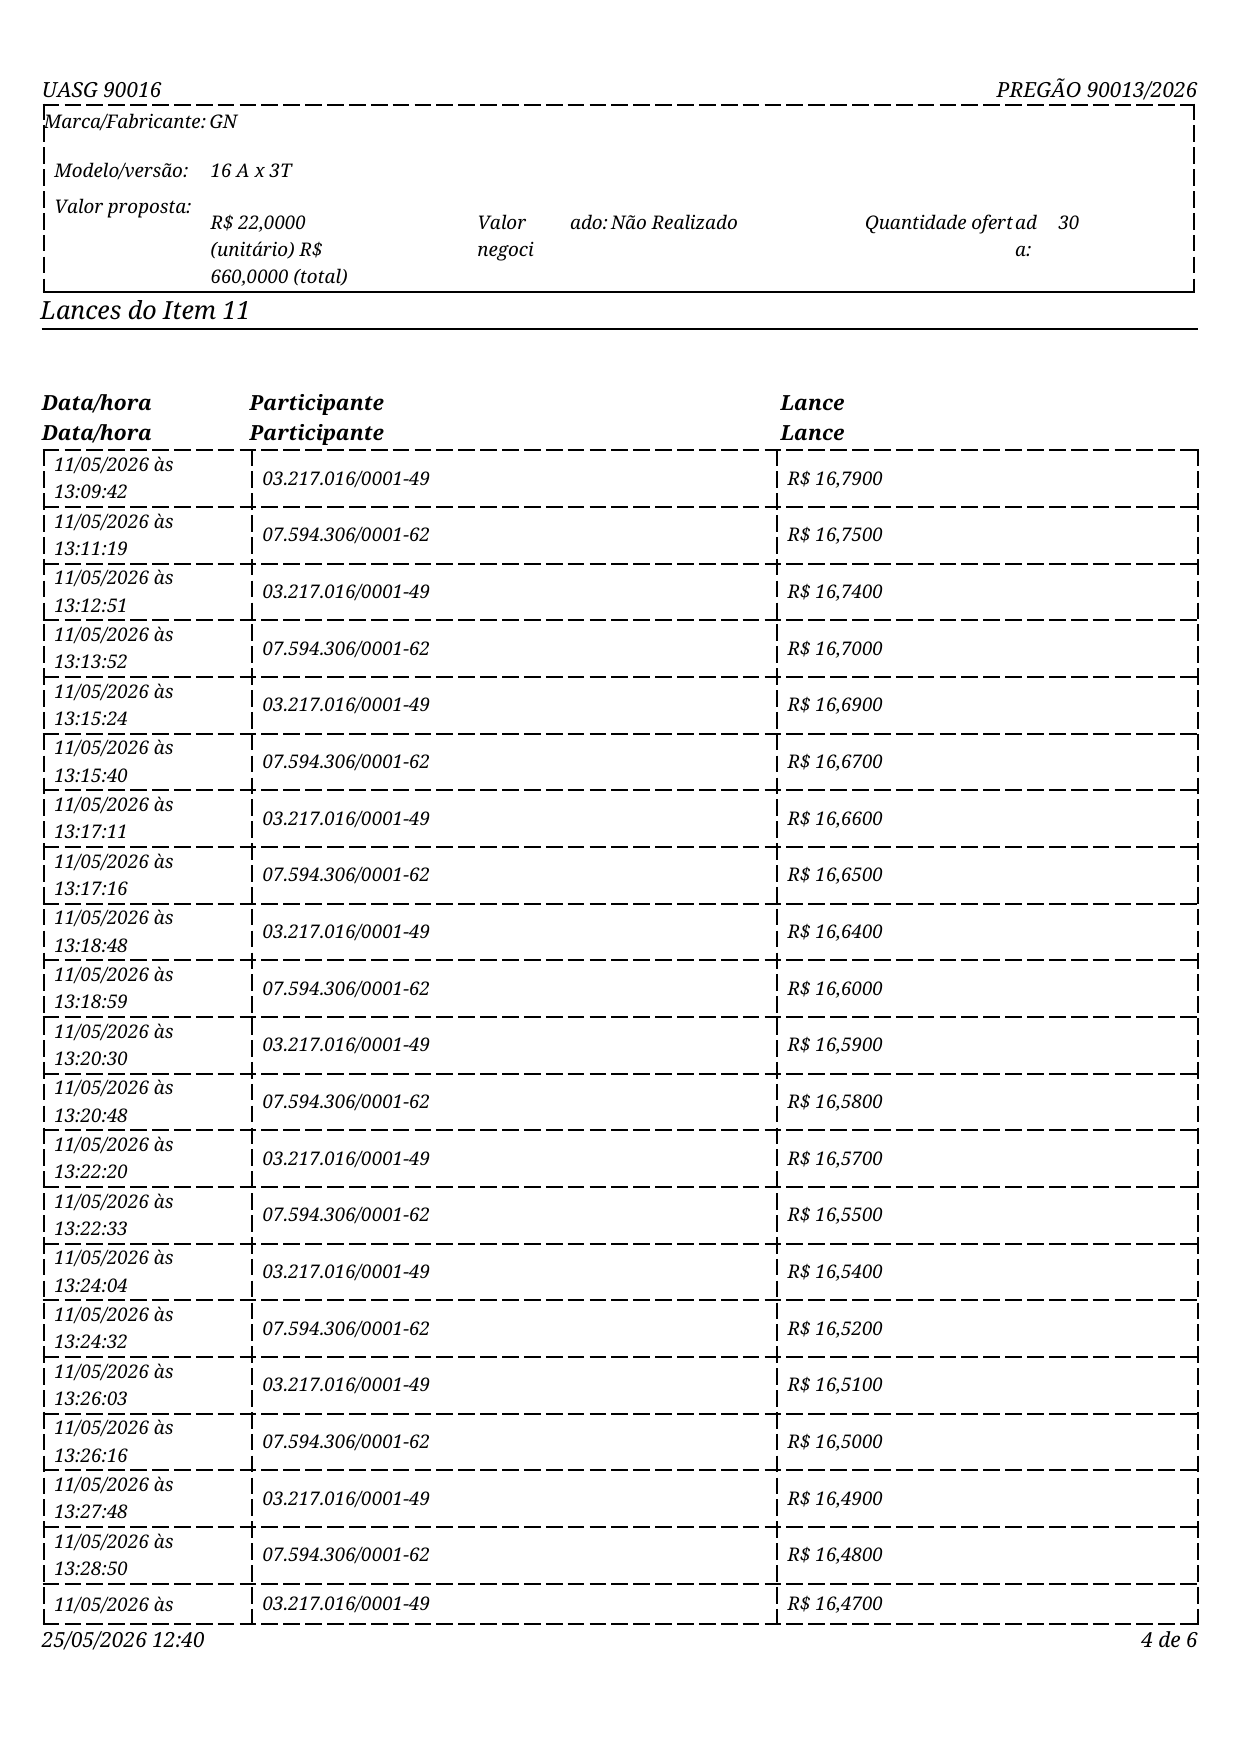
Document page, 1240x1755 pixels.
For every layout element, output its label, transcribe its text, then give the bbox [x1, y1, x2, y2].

table_cell 11/05/2026 às 13:28:50 [44, 1526, 252, 1583]
table_cell 16 A x 3T [199, 155, 477, 204]
table_cell 07.594.306/0001-62 [252, 1186, 777, 1243]
table_cell R$ 16,5000 [777, 1413, 1198, 1469]
table_cell Quantidade ofert [788, 204, 1017, 291]
table_cell 11/05/2026 às 13:13:52 [44, 619, 252, 676]
table_cell [577, 155, 787, 204]
table_cell 11/05/2026 às [44, 1583, 252, 1623]
table_cell [788, 104, 1017, 155]
table_cell R$ 16,6000 [777, 959, 1198, 1016]
table_cell 03.217.016/0001-49 [252, 676, 777, 733]
table_cell 07.594.306/0001-62 [252, 959, 777, 1016]
text Data/hora Participante Lance [42, 418, 1200, 447]
table_cell 11/05/2026 às 13:20:48 [44, 1073, 252, 1129]
table_cell 11/05/2026 às 13:27:48 [44, 1469, 252, 1526]
table_cell R$ 16,4800 [777, 1526, 1198, 1583]
table_cell [788, 155, 1017, 204]
table_cell R$ 16,5800 [777, 1073, 1198, 1129]
table_cell 07.594.306/0001-62 [252, 1073, 777, 1129]
table_cell 03.217.016/0001-49 [252, 1583, 777, 1623]
text Lances do Item 11 [40, 293, 1200, 327]
table_cell 11/05/2026 às 13:12:51 [44, 563, 252, 619]
table_header 11/05/2026 às 13:09:42 [44, 449, 252, 506]
table_cell 11/05/2026 às 13:15:40 [44, 733, 252, 789]
table_cell R$ 16,4900 [777, 1469, 1198, 1526]
table_cell [477, 104, 577, 155]
table_cell Modelo/versão: Valor proposta: [44, 155, 199, 291]
table_cell 03.217.016/0001-49 [252, 789, 777, 846]
table_cell R$ 16,5100 [777, 1356, 1198, 1413]
table_cell R$ 16,7400 [777, 563, 1198, 619]
table_cell ada: [1017, 204, 1048, 291]
table_cell R$ 16,7000 [777, 619, 1198, 676]
table_cell R$ 16,4700 [777, 1583, 1198, 1623]
table_cell 07.594.306/0001-62 [252, 1526, 777, 1583]
table_cell R$ 16,6500 [777, 846, 1198, 903]
table_cell 03.217.016/0001-49 [252, 1016, 777, 1073]
table_cell 07.594.306/0001-62 [252, 1299, 777, 1356]
table_cell 11/05/2026 às 13:11:19 [44, 506, 252, 563]
table_cell 11/05/2026 às 13:17:11 [44, 789, 252, 846]
table_cell 11/05/2026 às 13:18:59 [44, 959, 252, 1016]
table_cell Valor negoci [477, 204, 577, 291]
table_cell 03.217.016/0001-49 [252, 1243, 777, 1299]
table_cell R$ 16,6700 [777, 733, 1198, 789]
table_cell 07.594.306/0001-62 [252, 619, 777, 676]
table_cell 11/05/2026 às 13:22:20 [44, 1129, 252, 1186]
table_cell 11/05/2026 às 13:26:03 [44, 1356, 252, 1413]
table_cell R$ 16,6900 [777, 676, 1198, 733]
table_cell 11/05/2026 às 13:18:48 [44, 903, 252, 959]
table_cell 07.594.306/0001-62 [252, 506, 777, 563]
table_cell R$ 22,0000 (unitário) R$ 660,0000 (total) [199, 204, 477, 291]
table_cell 11/05/2026 às 13:20:30 [44, 1016, 252, 1073]
table_cell ado: Não Realizado [577, 204, 787, 291]
table_cell 11/05/2026 às 13:24:32 [44, 1299, 252, 1356]
table_cell R$ 16,6400 [777, 903, 1198, 959]
table_cell 11/05/2026 às 13:17:16 [44, 846, 252, 903]
table_cell 11/05/2026 às 13:24:04 [44, 1243, 252, 1299]
table_cell R$ 16,5500 [777, 1186, 1198, 1243]
table_cell [1101, 104, 1194, 155]
table_cell 11/05/2026 às 13:15:24 [44, 676, 252, 733]
table_cell [1101, 155, 1194, 204]
table_cell R$ 16,5700 [777, 1129, 1198, 1186]
table_cell [477, 155, 577, 204]
table_header R$ 16,7900 [777, 449, 1198, 506]
table_cell R$ 16,5200 [777, 1299, 1198, 1356]
table_header 03.217.016/0001-49 [252, 449, 777, 506]
table_cell 07.594.306/0001-62 [252, 733, 777, 789]
table_cell 03.217.016/0001-49 [252, 563, 777, 619]
table_cell Marca/Fabricante: GN [44, 104, 477, 155]
text Data/hora Participante Lance [42, 388, 1200, 416]
table_cell R$ 16,7500 [777, 506, 1198, 563]
table_cell 07.594.306/0001-62 [252, 1413, 777, 1469]
table_cell R$ 16,5900 [777, 1016, 1198, 1073]
table_cell 30 [1048, 204, 1101, 291]
table_cell [1017, 155, 1101, 204]
table_cell 11/05/2026 às 13:26:16 [44, 1413, 252, 1469]
table_cell R$ 16,5400 [777, 1243, 1198, 1299]
table_cell [577, 104, 787, 155]
table_cell 11/05/2026 às 13:22:33 [44, 1186, 252, 1243]
table_cell 03.217.016/0001-49 [252, 1356, 777, 1413]
table_cell 03.217.016/0001-49 [252, 1129, 777, 1186]
table_cell [1017, 104, 1101, 155]
table_cell 03.217.016/0001-49 [252, 903, 777, 959]
table_cell R$ 16,6600 [777, 789, 1198, 846]
table_cell 07.594.306/0001-62 [252, 846, 777, 903]
table_cell [1101, 204, 1194, 291]
table_cell 03.217.016/0001-49 [252, 1469, 777, 1526]
